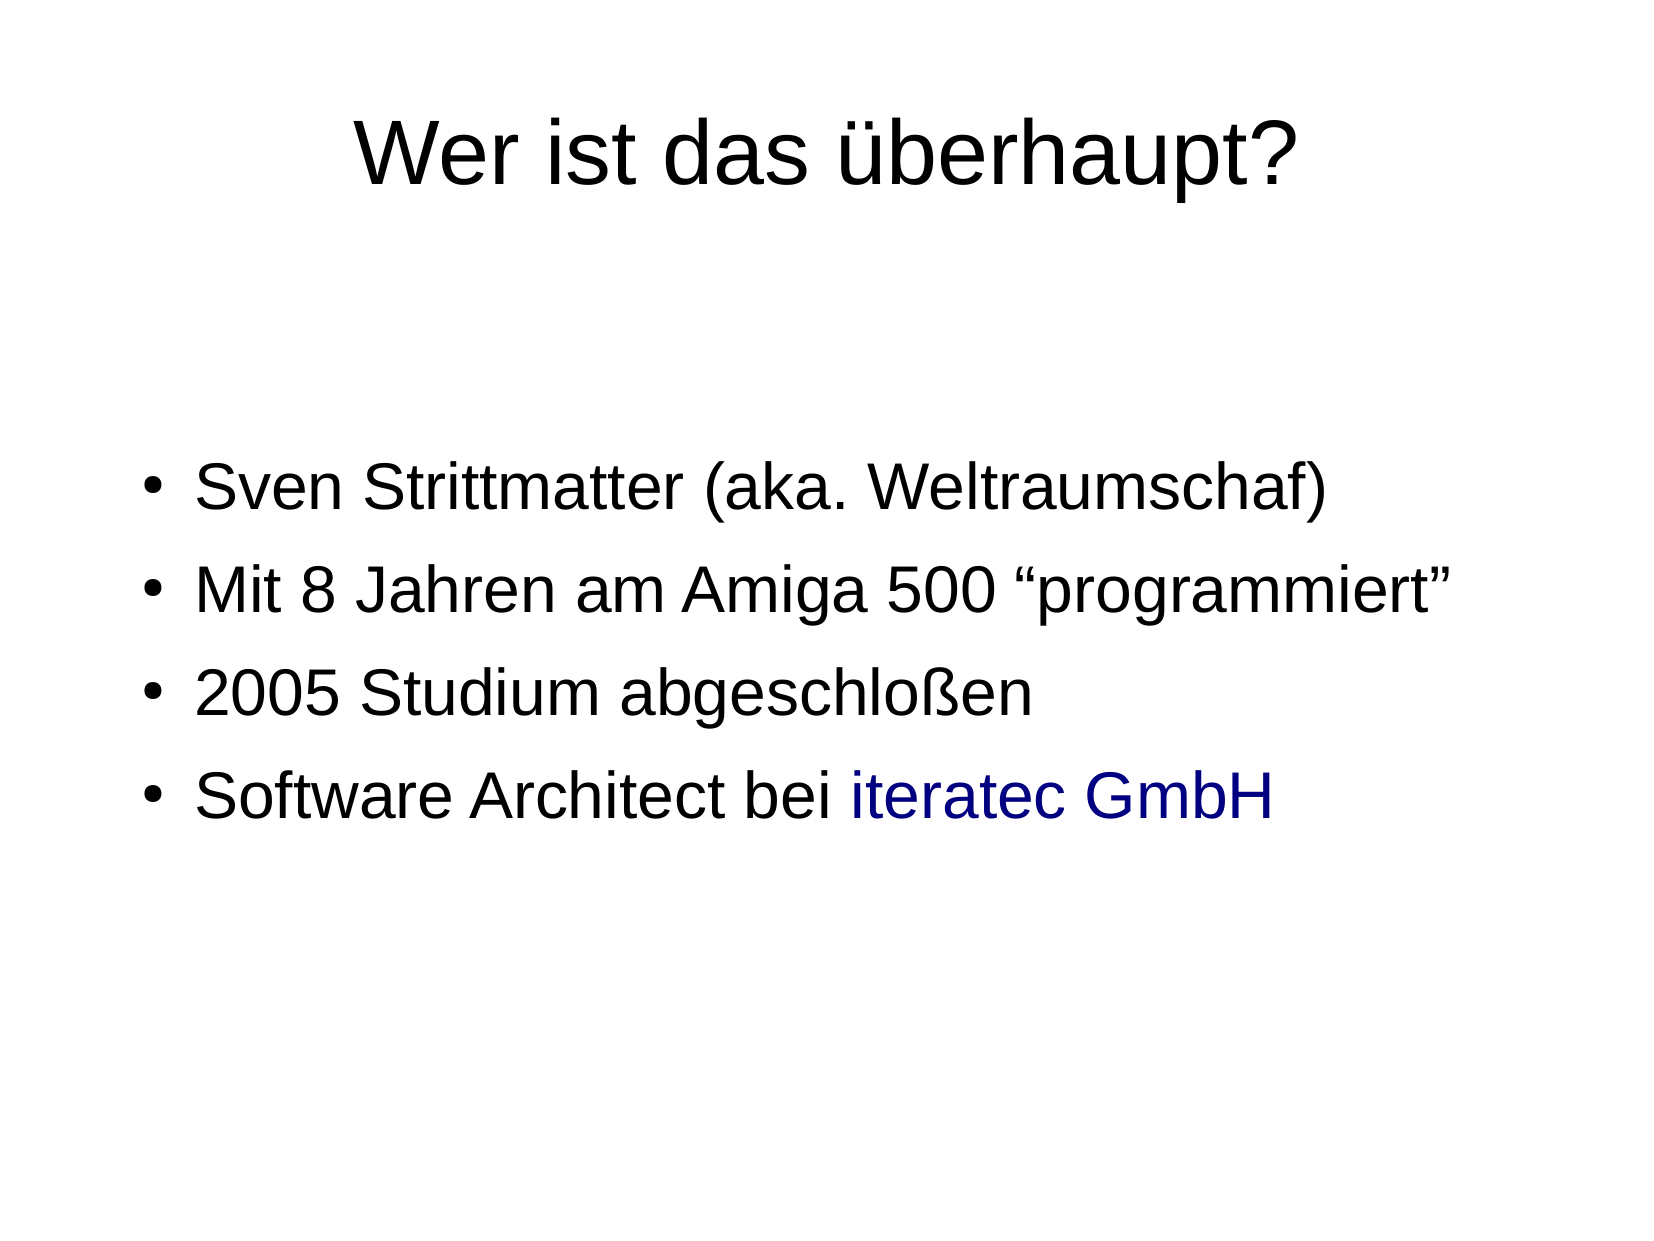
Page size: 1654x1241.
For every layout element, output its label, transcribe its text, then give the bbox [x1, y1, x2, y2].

title Wer ist das überhaupt? [82, 49, 1571, 257]
list Sven Strittmatter (aka. Weltraumschaf) Mit 8 Jahren am Amiga 500 “programmiert” 2005 Studium abgeschloßen Software Architect bei iteratec GmbH [124, 449, 1503, 835]
